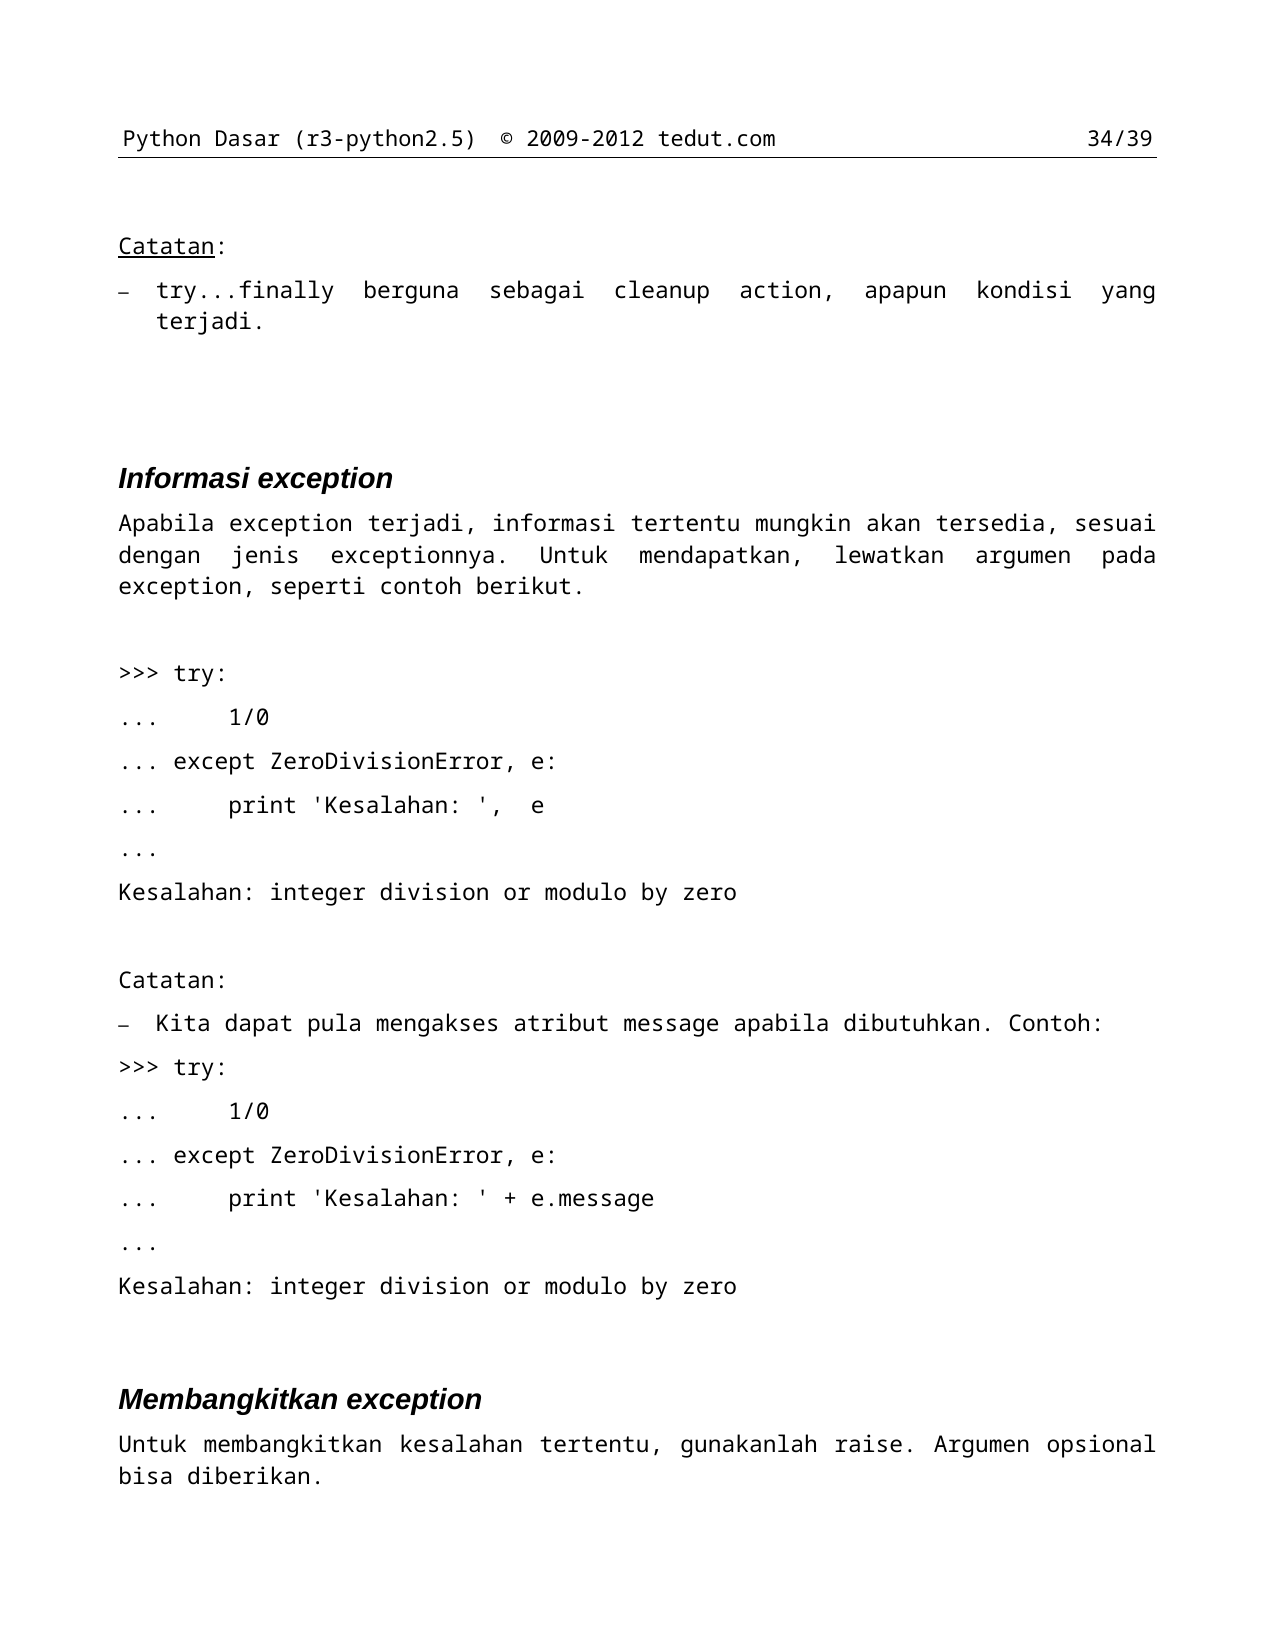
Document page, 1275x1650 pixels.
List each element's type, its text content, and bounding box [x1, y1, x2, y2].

text >>> try: [118, 657, 1157, 688]
list Kita dapat pula mengakses atribut message apabila dibutuhkan. Contoh: [118, 1007, 1157, 1038]
text Kesalahan: integer division or modulo by zero [118, 1270, 1157, 1301]
subtitle Membangkitkan exception [118, 1382, 1157, 1416]
text ... 1/0 [118, 701, 1157, 732]
text ... print 'Kesalahan: ' + e.message [118, 1182, 1157, 1213]
subtitle Informasi exception [118, 461, 1157, 495]
text ... [118, 832, 1157, 863]
text Catatan: [118, 963, 1157, 995]
text ... except ZeroDivisionError, e: [118, 745, 1157, 776]
text ... print 'Kesalahan: ', e [118, 788, 1157, 820]
text Untuk membangkitkan kesalahan tertentu, gunakanlah raise. Argumen opsional bisa diberikan. [118, 1428, 1157, 1491]
list try...finally berguna sebagai cleanup action, apapun kondisi yang terjadi. [118, 274, 1157, 336]
text Apabila exception terjadi, informasi tertentu mungkin akan tersedia, sesuai dengan jenis exceptionnya. Untuk mendapatkan, lewatkan argumen pada exception, seperti contoh berikut. [118, 507, 1157, 601]
text ... [118, 1226, 1157, 1257]
text ... except ZeroDivisionError, e: [118, 1138, 1157, 1170]
text ... 1/0 [118, 1095, 1157, 1126]
text Catatan: [118, 230, 1157, 261]
text >>> try: [118, 1051, 1157, 1082]
text Kesalahan: integer division or modulo by zero [118, 876, 1157, 907]
